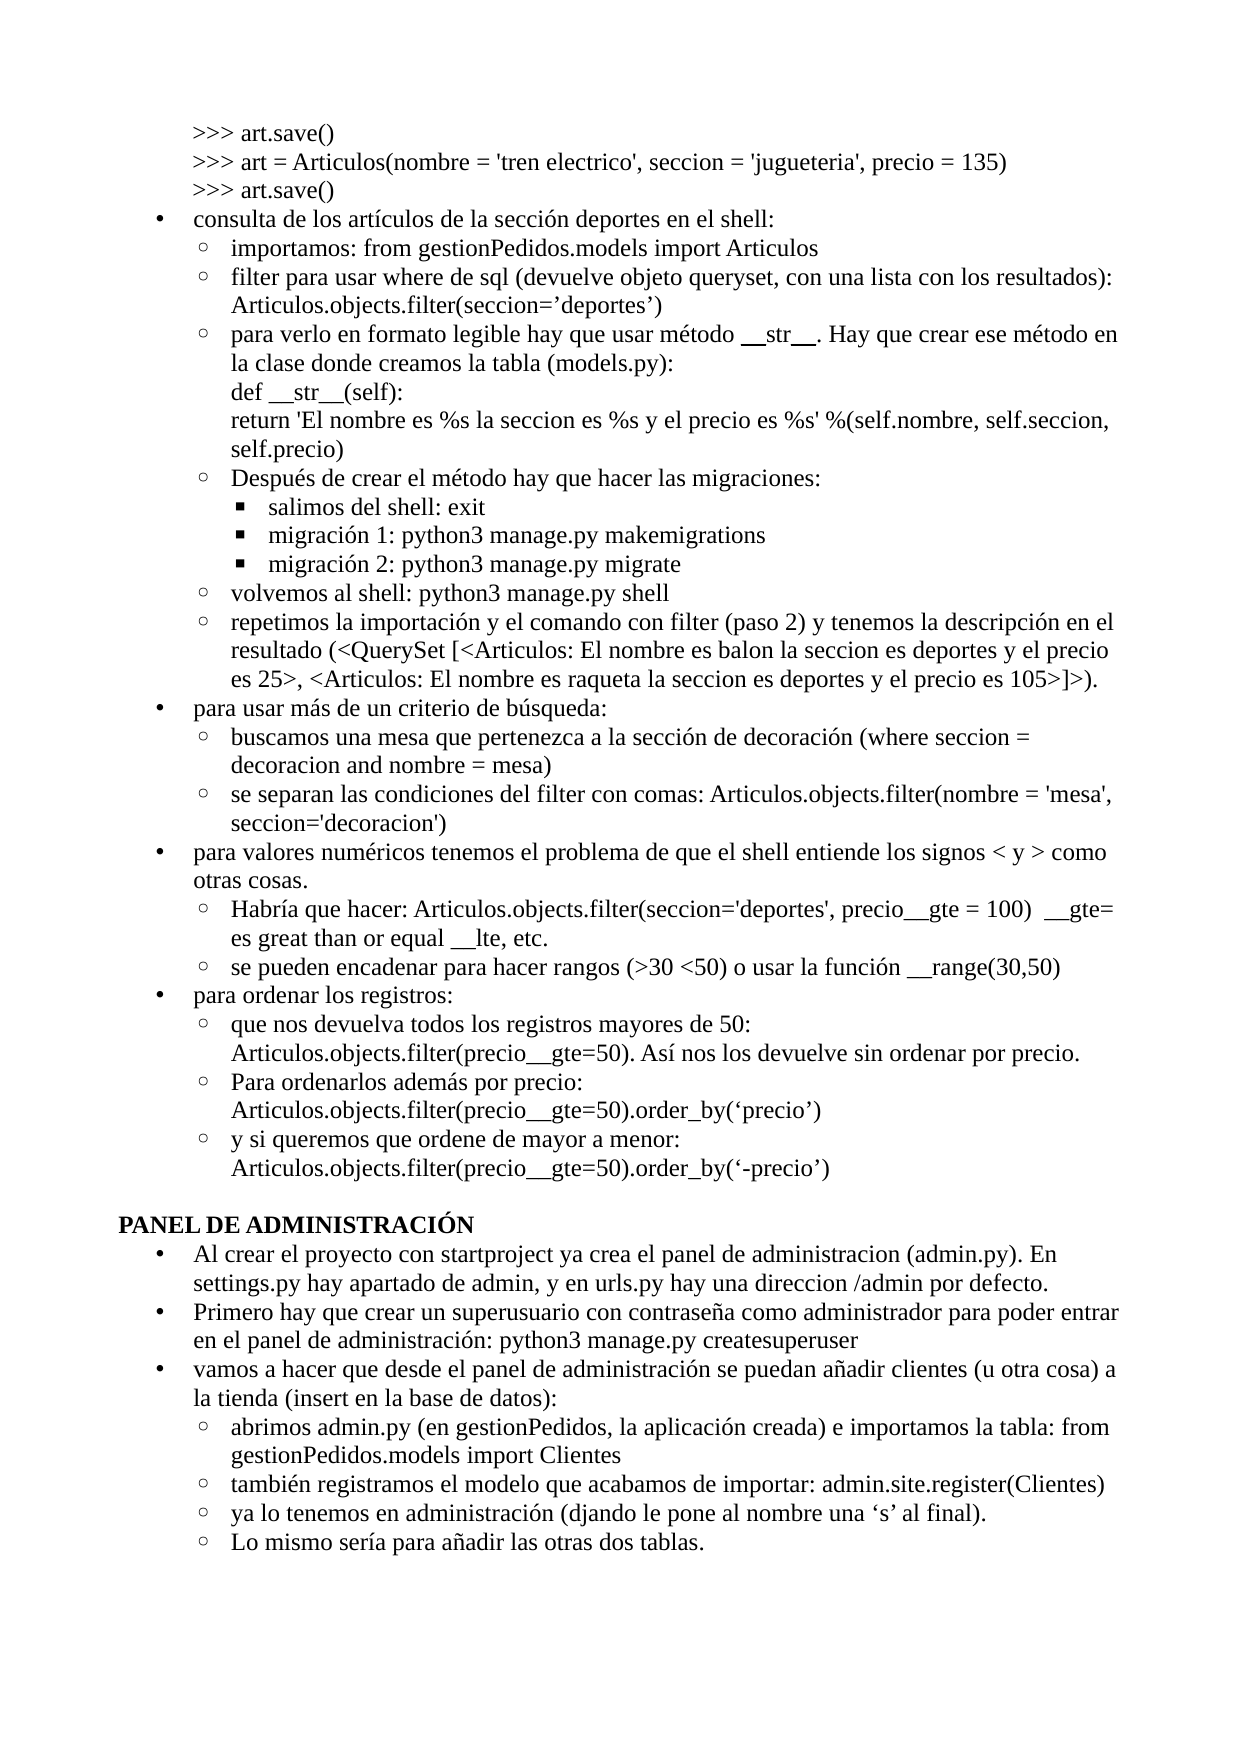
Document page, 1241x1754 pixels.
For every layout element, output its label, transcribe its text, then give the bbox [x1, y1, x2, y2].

list consulta de los artículos de la sección deportes en el shell: [156, 204, 1122, 233]
text PANEL DE ADMINISTRACIÓN [118, 1211, 1122, 1239]
list vamos a hacer que desde el panel de administración se puedan añadir clientes (u otra cosa) a la tienda (insert en la base de datos): [156, 1354, 1122, 1412]
list repetimos la importación y el comando con filter (paso 2) y tenemos la descripción en el resultado (<QuerySet [<Articulos: El nombre es balon la seccion es deportes y el precio es 25>, <Articulos: El nombre es raqueta la seccion es deportes y el precio es 105>]>). [193, 607, 1122, 693]
list Primero hay que crear un superusuario con contraseña como administrador para poder entrar en el panel de administración: python3 manage.py createsuperuser [156, 1297, 1122, 1354]
list volvemos al shell: python3 manage.py shell [193, 578, 1122, 607]
list buscamos una mesa que pertenezca a la sección de decoración (where seccion = decoracion and nombre = mesa) [193, 722, 1122, 779]
list def __str__(self): [193, 377, 1122, 406]
text >>> art.save() [192, 176, 1122, 204]
list se separan las condiciones del filter con comas: Articulos.objects.filter(nombre = 'mesa', seccion='decoracion') [193, 779, 1122, 837]
list abrimos admin.py (en gestionPedidos, la aplicación creada) e importamos la tabla: from gestionPedidos.models import Clientes [193, 1412, 1122, 1469]
list filter para usar where de sql (devuelve objeto queryset, con una lista con los resultados): Articulos.objects.filter(seccion=’deportes’) [193, 262, 1122, 319]
list para ordenar los registros: [156, 981, 1122, 1009]
list para valores numéricos tenemos el problema de que el shell entiende los signos < y > como otras cosas. [156, 837, 1122, 894]
list salimos del shell: exit [231, 492, 1122, 521]
list Lo mismo sería para añadir las otras dos tablas. [193, 1527, 1122, 1556]
list importamos: from gestionPedidos.models import Articulos [193, 233, 1122, 262]
list return 'El nombre es %s la seccion es %s y el precio es %s' %(self.nombre, self.seccion, self.precio) [193, 406, 1122, 463]
list y si queremos que ordene de mayor a menor: Articulos.objects.filter(precio__gte=50).order_by(‘-precio’) [193, 1124, 1122, 1182]
list ya lo tenemos en administración (djando le pone al nombre una ‘s’ al final). [193, 1498, 1122, 1527]
list Para ordenarlos además por precio: Articulos.objects.filter(precio__gte=50).order_by(‘precio’) [193, 1067, 1122, 1124]
list Después de crear el método hay que hacer las migraciones: [193, 463, 1122, 492]
text >>> art = Articulos(nombre = 'tren electrico', seccion = 'jugueteria', precio = 135) [192, 147, 1122, 176]
list se pueden encadenar para hacer rangos (>30 <50) o usar la función __range(30,50) [193, 952, 1122, 981]
list que nos devuelva todos los registros mayores de 50: Articulos.objects.filter(precio__gte=50). Así nos los devuelve sin ordenar por precio. [193, 1009, 1122, 1067]
list migración 2: python3 manage.py migrate [231, 549, 1122, 578]
list para usar más de un criterio de búsqueda: [156, 693, 1122, 722]
list migración 1: python3 manage.py makemigrations [231, 521, 1122, 549]
list Al crear el proyecto con startproject ya crea el panel de administracion (admin.py). En settings.py hay apartado de admin, y en urls.py hay una direccion /admin por defecto. [156, 1239, 1122, 1297]
list para verlo en formato legible hay que usar método __str__. Hay que crear ese método en la clase donde creamos la tabla (models.py): [193, 319, 1122, 377]
list también registramos el modelo que acabamos de importar: admin.site.register(Clientes) [193, 1469, 1122, 1498]
list Habría que hacer: Articulos.objects.filter(seccion='deportes', precio__gte = 100) __gte= es great than or equal __lte, etc. [193, 894, 1122, 952]
text >>> art.save() [192, 118, 1122, 147]
